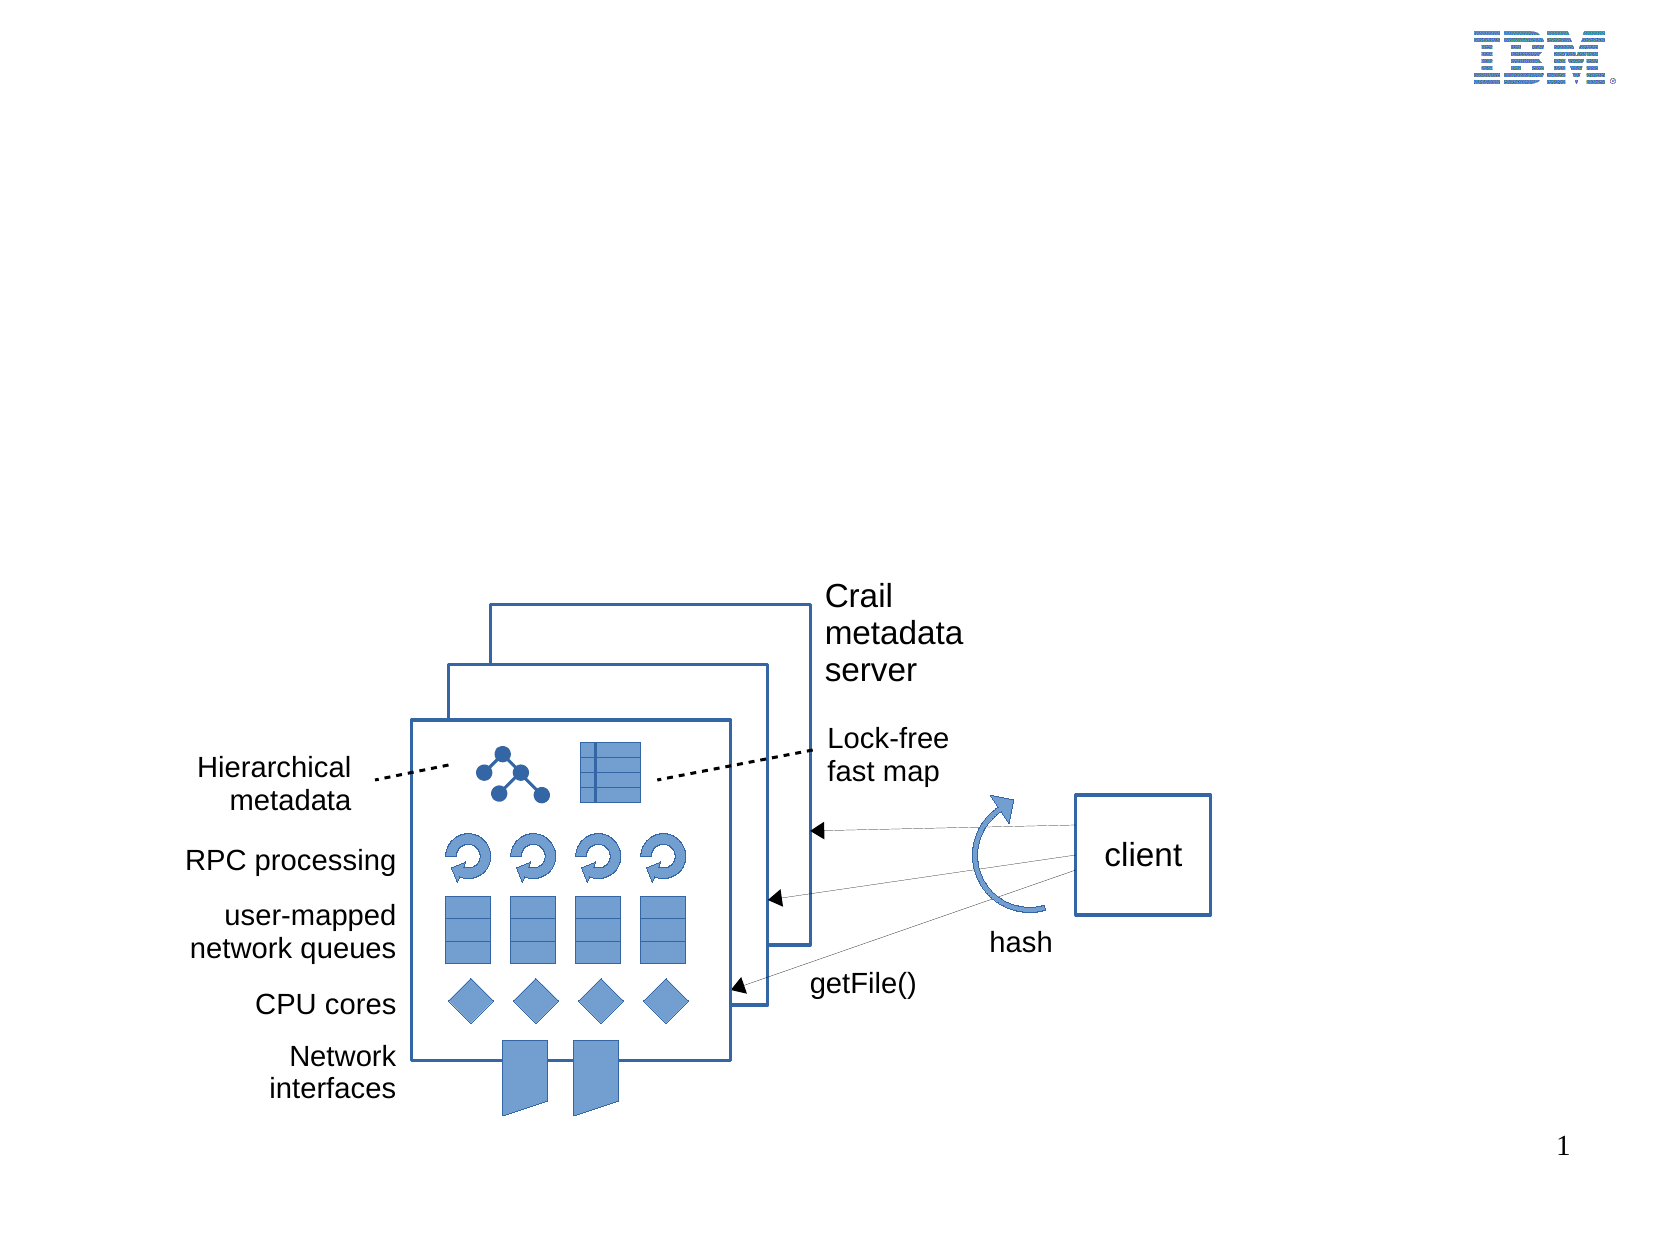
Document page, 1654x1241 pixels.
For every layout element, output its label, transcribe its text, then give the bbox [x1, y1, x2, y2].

text_box getFile() [795, 960, 946, 1008]
text_box Crail metadata server [810, 570, 1130, 698]
text_box user-mapped network queues [165, 891, 412, 973]
text_box [411, 604, 811, 1116]
text_box Network interfaces [225, 1032, 412, 1113]
text_box Lock-free fast map [812, 714, 1000, 796]
picture [1440, 0, 1654, 127]
text_box RPC processing [165, 836, 412, 885]
text_box [972, 796, 1046, 913]
text_box Hierarchical metadata [180, 744, 367, 825]
text_box hash [974, 918, 1080, 967]
text_box client [1075, 795, 1211, 916]
text_box CPU cores [225, 980, 412, 1029]
